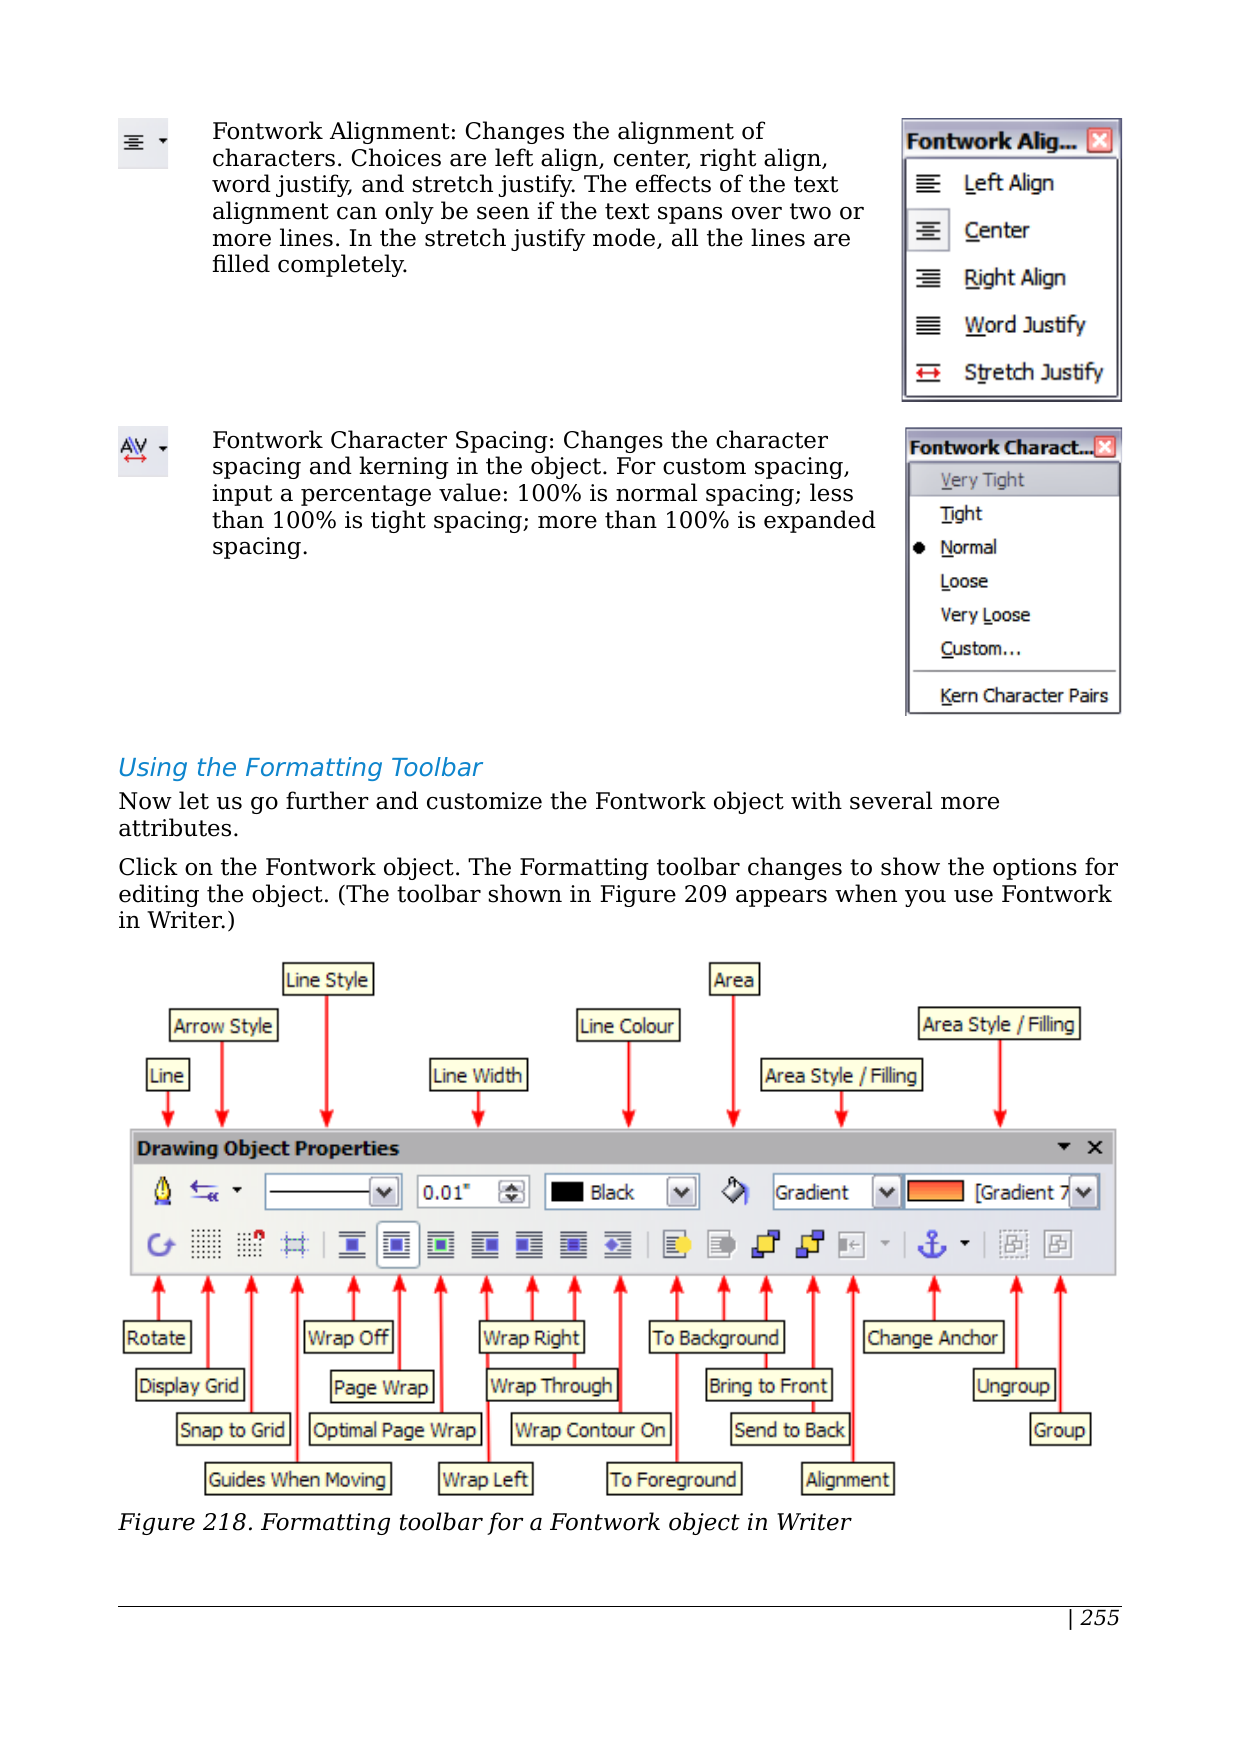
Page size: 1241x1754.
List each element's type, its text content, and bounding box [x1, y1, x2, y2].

table_header [118, 427, 212, 728]
table_header [883, 427, 1122, 728]
table_header [874, 118, 1122, 414]
text Figure 218. Formatting toolbar for a Fontwork object in Writer [118, 1509, 1122, 1536]
text Now let us go further and customize the Fontwork object with several more attributes. [118, 788, 1122, 842]
picture [901, 118, 1123, 402]
table_header [118, 118, 212, 414]
subtitle Using the Formatting Toolbar [118, 753, 1122, 782]
table_header Fontwork Alignment: Changes the alignment of characters. Choices are left align, center, right align, word justify, and stretch justify. The effects of the text alignment can only be seen if the text spans over two or more lines. In the stretch justify mode, all the lines are filled completely. [212, 118, 874, 414]
picture [118, 426, 169, 477]
picture [118, 959, 1122, 1503]
picture [118, 118, 169, 169]
picture [905, 426, 1123, 716]
table_header Fontwork Character Spacing: Changes the character spacing and kerning in the object. For custom spacing, input a percentage value: 100% is normal spacing; less than 100% is tight spacing; more than 100% is expanded spacing. [212, 427, 882, 728]
text Click on the Fontwork object. The Formatting toolbar changes to show the options for editing the object. (The toolbar shown in Figure 209 appears when you use Fontwork in Writer.) [118, 854, 1122, 934]
